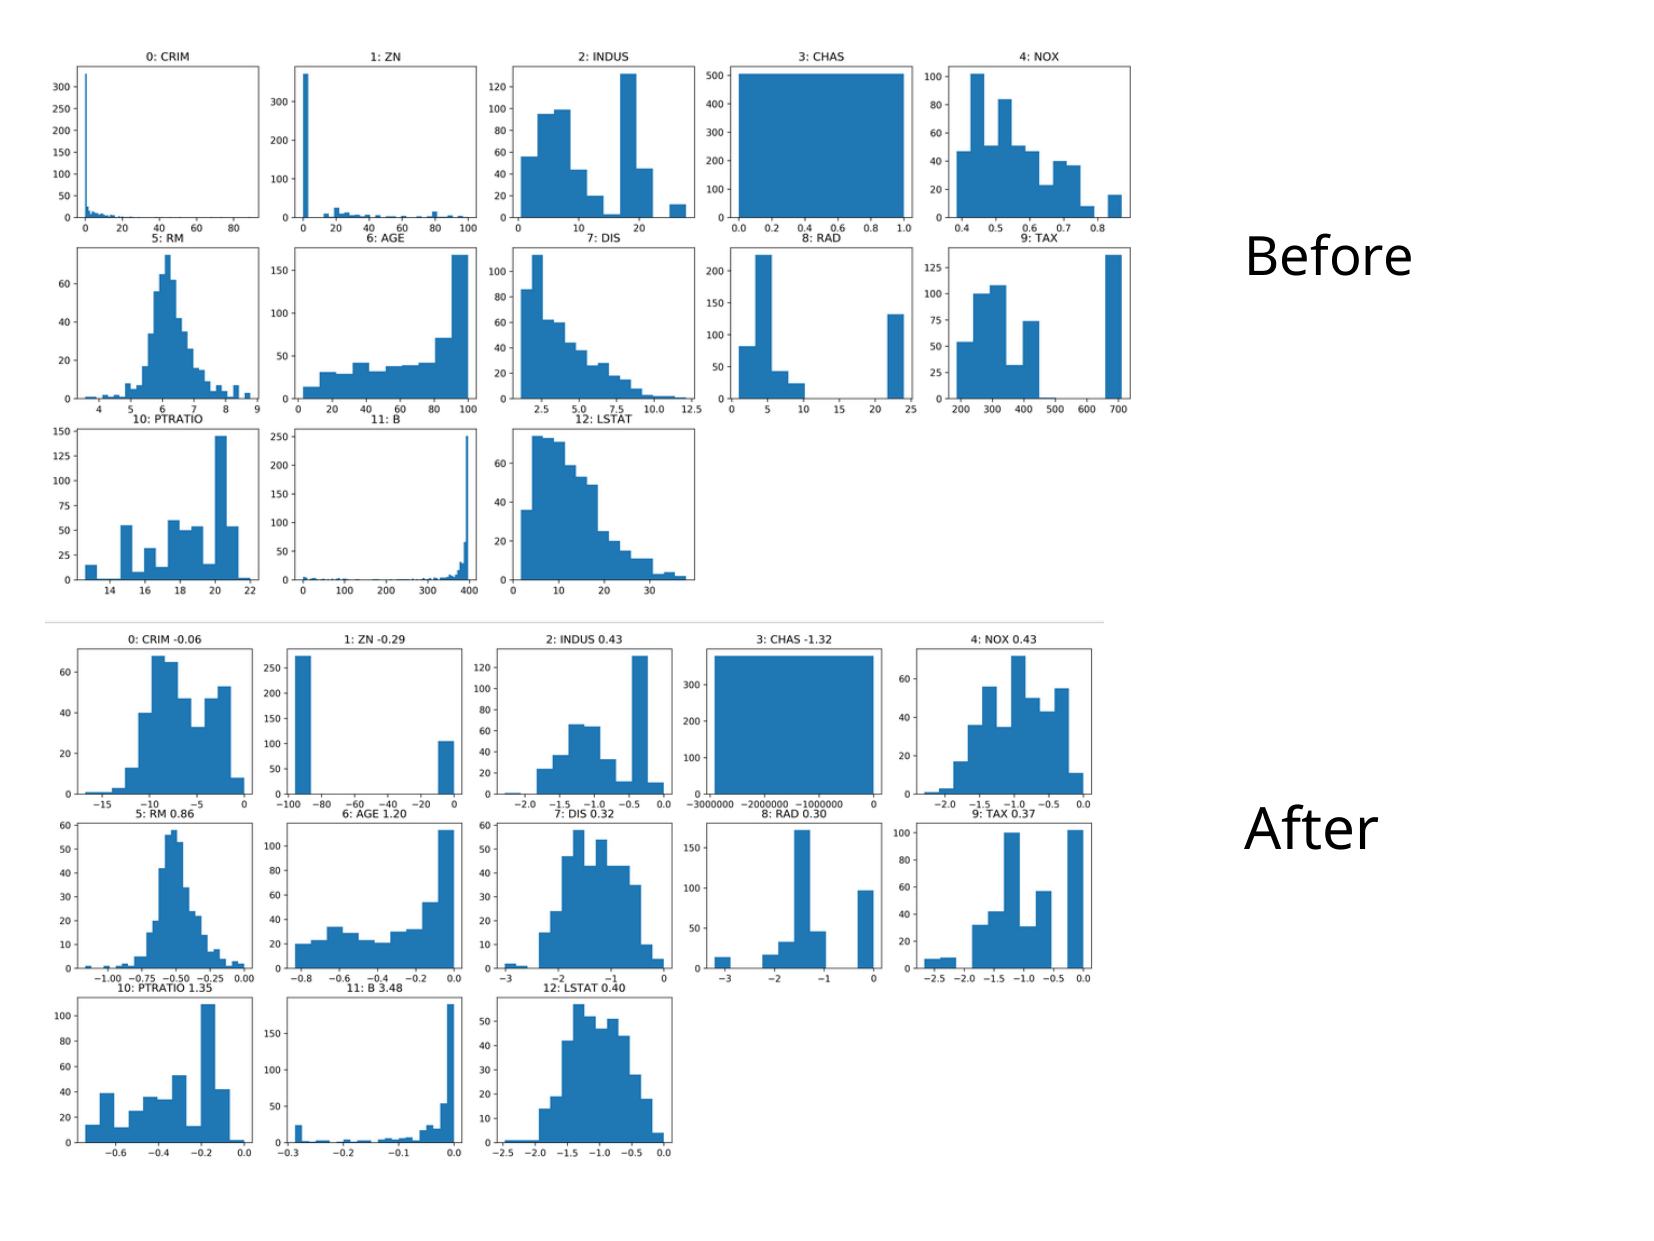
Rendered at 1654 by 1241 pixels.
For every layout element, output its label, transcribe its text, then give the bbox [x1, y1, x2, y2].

picture [45, 620, 1104, 1171]
text_box Before [1230, 210, 1606, 280]
picture [40, 41, 1141, 605]
text_box After [1230, 780, 1606, 854]
